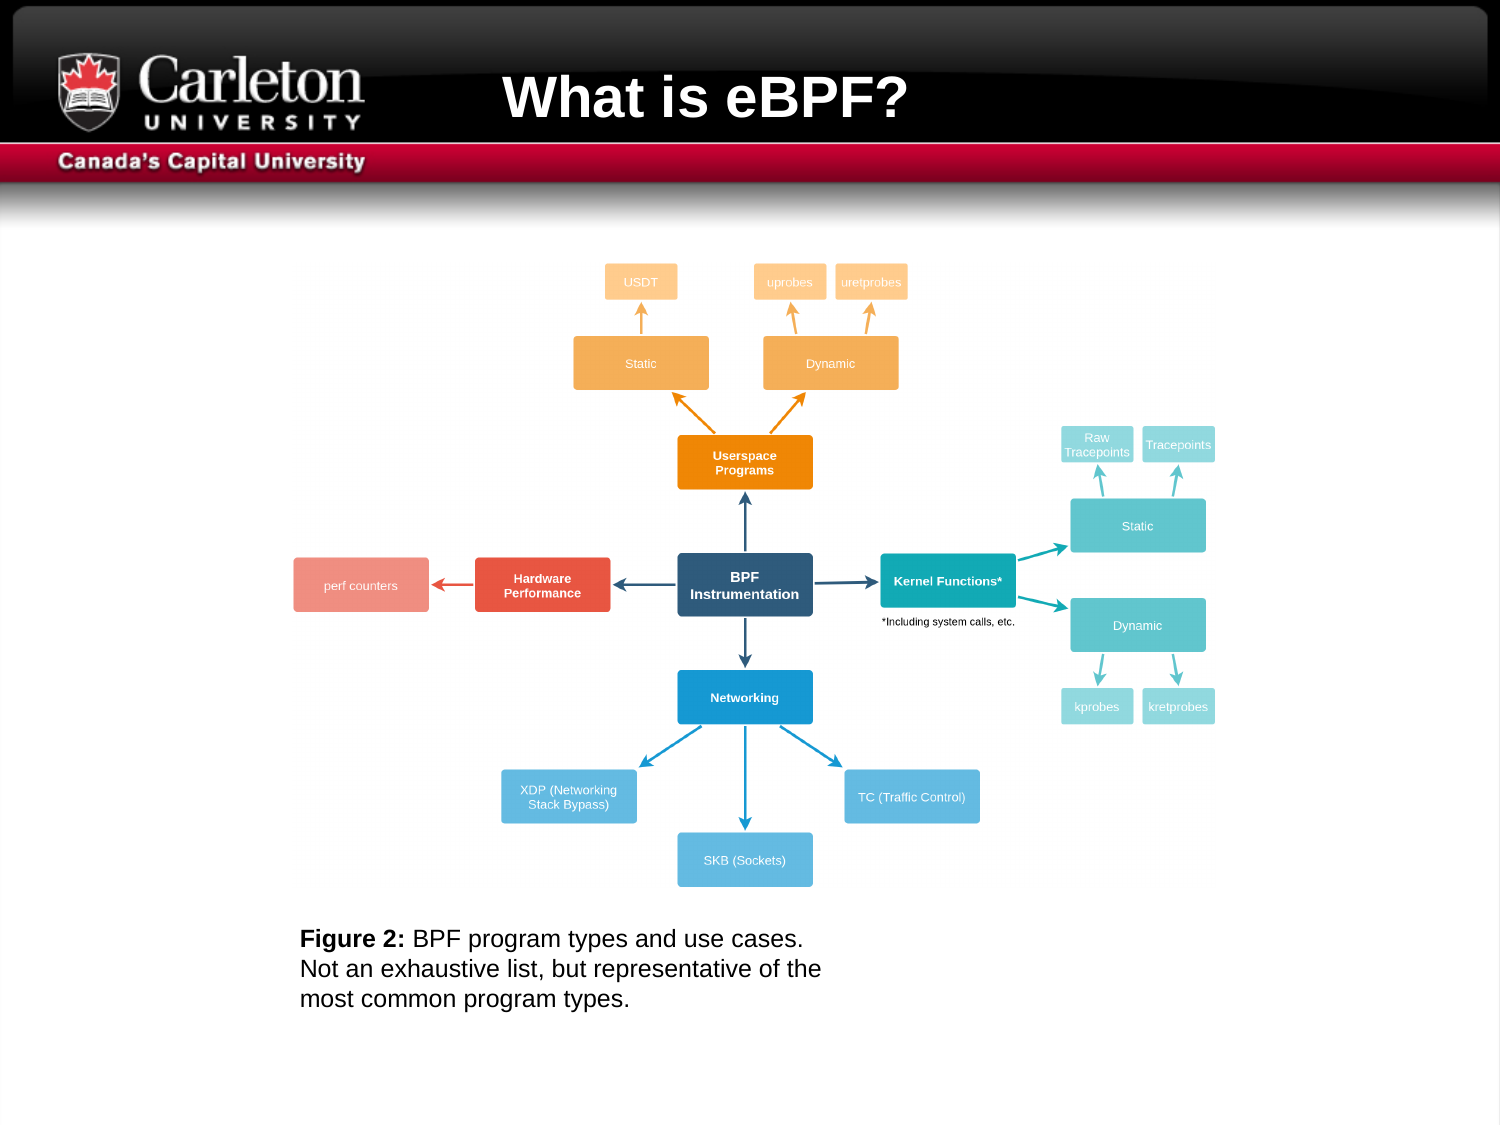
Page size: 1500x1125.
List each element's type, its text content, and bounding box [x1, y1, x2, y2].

title What is eBPF? [487, 37, 1438, 150]
text_box Figure 2: BPF program types and use cases. Not an exhaustive list, but representative of the most common program types. [285, 915, 856, 1020]
picture [0, 0, 1500, 1125]
